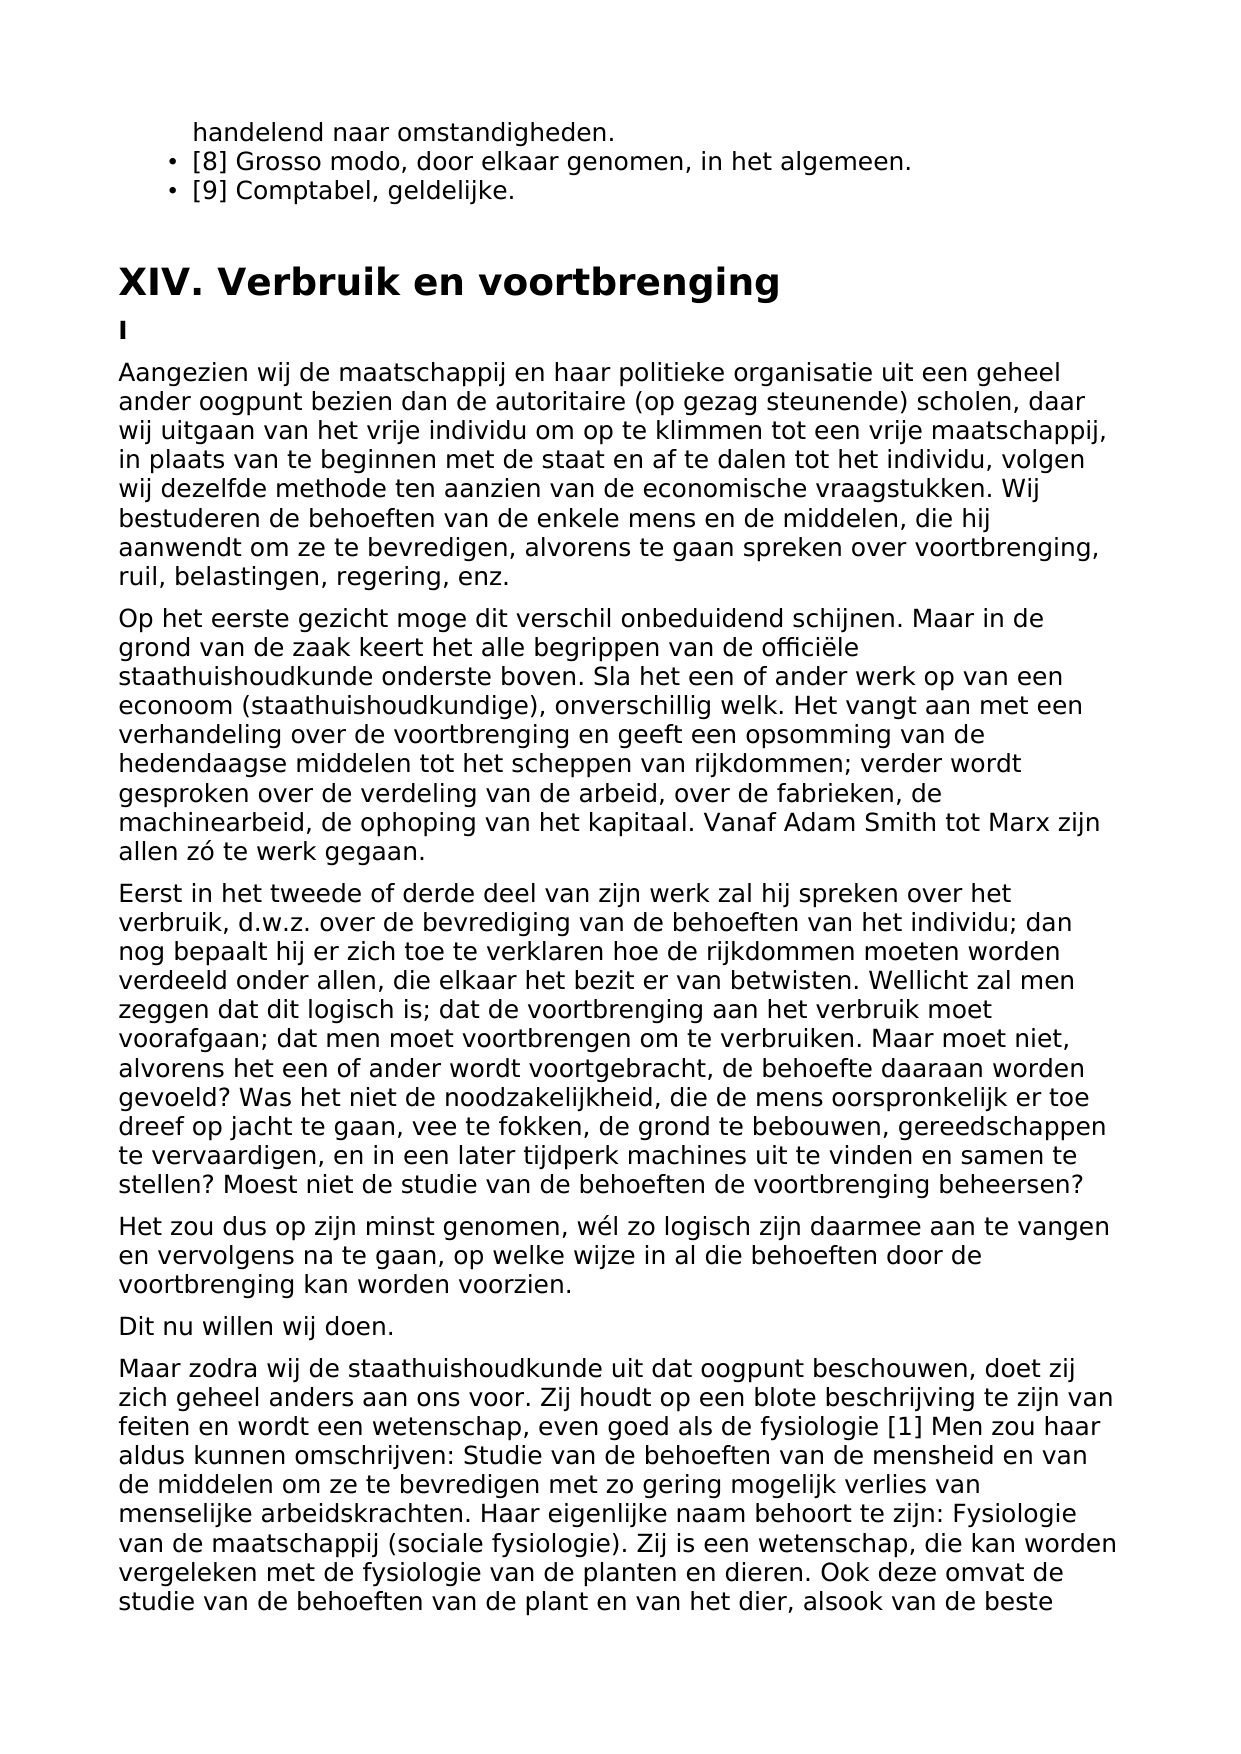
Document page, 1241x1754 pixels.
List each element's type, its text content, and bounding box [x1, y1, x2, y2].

list [8] Grosso modo, door elkaar genomen, in het algemeen. [177, 147, 1122, 176]
text Op het eerste gezicht moge dit verschil onbeduidend schijnen. Maar in de grond van de zaak keert het alle begrippen van de officiële staathuishoudkunde onderste boven. Sla het een of ander werk op van een econoom (staathuishoudkundige), onverschillig welk. Het vangt aan met een verhandeling over de voortbrenging en geeft een opsomming van de hedendaagse middelen tot het scheppen van rijkdommen; verder wordt gesproken over de verdeling van de arbeid, over de fabrieken, de machinearbeid, de ophoping van het kapitaal. Vanaf Adam Smith tot Marx zijn allen zó te werk gegaan. [118, 604, 1122, 866]
text Dit nu willen wij doen. [118, 1312, 1122, 1341]
list [9] Comptabel, geldelijke. [177, 176, 1122, 206]
text I [118, 316, 1122, 345]
text Aangezien wij de maatschappij en haar politieke organisatie uit een geheel ander oogpunt bezien dan de autoritaire (op gezag steunende) scholen, daar wij uitgaan van het vrije individu om op te klimmen tot een vrije maatschappij, in plaats van te beginnen met de staat en af te dalen tot het individu, volgen wij dezelfde methode ten aanzien van de economische vraagstukken. Wij bestuderen de behoeften van de enkele mens en de middelen, die hij aanwendt om ze te bevredigen, alvorens te gaan spreken over voortbrenging, ruil, belastingen, regering, enz. [118, 358, 1122, 591]
list handelend naar omstandigheden. [177, 118, 1122, 147]
text Eerst in het tweede of derde deel van zijn werk zal hij spreken over het verbruik, d.w.z. over de bevrediging van de behoeften van het individu; dan nog bepaalt hij er zich toe te verklaren hoe de rijkdommen moeten worden verdeeld onder allen, die elkaar het bezit er van betwisten. Wellicht zal men zeggen dat dit logisch is; dat de voortbrenging aan het verbruik moet voorafgaan; dat men moet voortbrengen om te verbruiken. Maar moet niet, alvorens het een of ander wordt voortgebracht, de behoefte daaraan worden gevoeld? Was het niet de noodzakelijkheid, die de mens oorspronkelijk er toe dreef op jacht te gaan, vee te fokken, de grond te bebouwen, gereedschappen te vervaardigen, en in een later tijdperk machines uit te vinden en samen te stellen? Moest niet de studie van de behoeften de voortbrenging beheersen? [118, 879, 1122, 1199]
text Het zou dus op zijn minst genomen, wél zo logisch zijn daarmee aan te vangen en vervolgens na te gaan, op welke wijze in al die behoeften door de voortbrenging kan worden voorzien. [118, 1212, 1122, 1299]
subtitle XIV. Verbruik en voortbrenging [118, 260, 1122, 304]
text Maar zodra wij de staathuishoudkunde uit dat oogpunt beschouwen, doet zij zich geheel anders aan ons voor. Zij houdt op een blote beschrijving te zijn van feiten en wordt een wetenschap, even goed als de fysiologie [1] Men zou haar aldus kunnen omschrijven: Studie van de behoeften van de mensheid en van de middelen om ze te bevredigen met zo gering mogelijk verlies van menselijke arbeidskrachten. Haar eigenlijke naam behoort te zijn: Fysiologie van de maatschappij (sociale fysiologie). Zij is een wetenschap, die kan worden vergeleken met de fysiologie van de planten en dieren. Ook deze omvat de studie van de behoeften van de plant en van het dier, alsook van de beste [118, 1354, 1122, 1616]
